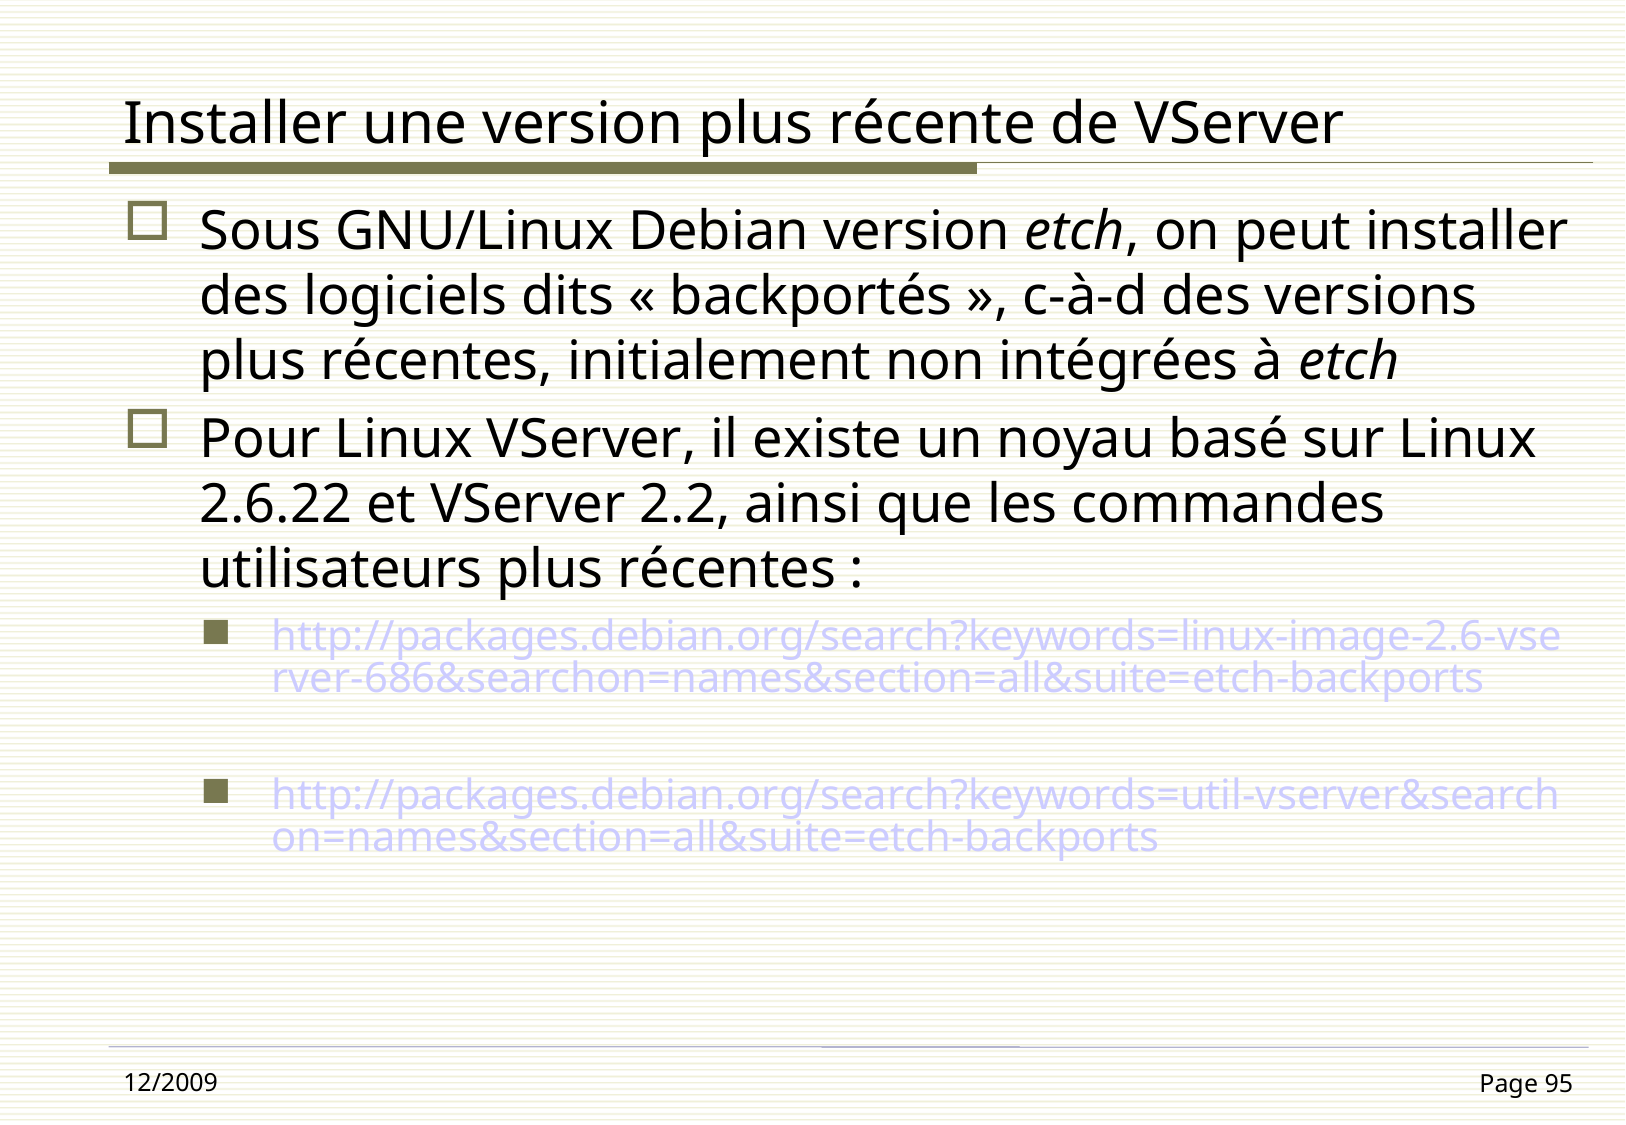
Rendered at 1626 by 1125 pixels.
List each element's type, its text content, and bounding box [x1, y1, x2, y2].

list Sous GNU/Linux Debian version etch, on peut installer des logiciels dits « backportés », c-à-d des versions plus récentes, initialement non intégrées à etch Pour Linux VServer, il existe un noyau basé sur Linux 2.6.22 et VServer 2.2, ainsi que les commandes utilisateurs plus récentes : http://packages.debian.org/search?keywords=linux-image-2.6-vserver-686&searchon=names&section=all&suite=etch-backports http://packages.debian.org/search?keywords=util-vserver&searchon=names&section=all&suite=etch-backports [108, 187, 1595, 1035]
picture [0, 0, 1626, 1125]
title Installer une version plus récente de VServer [108, 12, 1596, 163]
